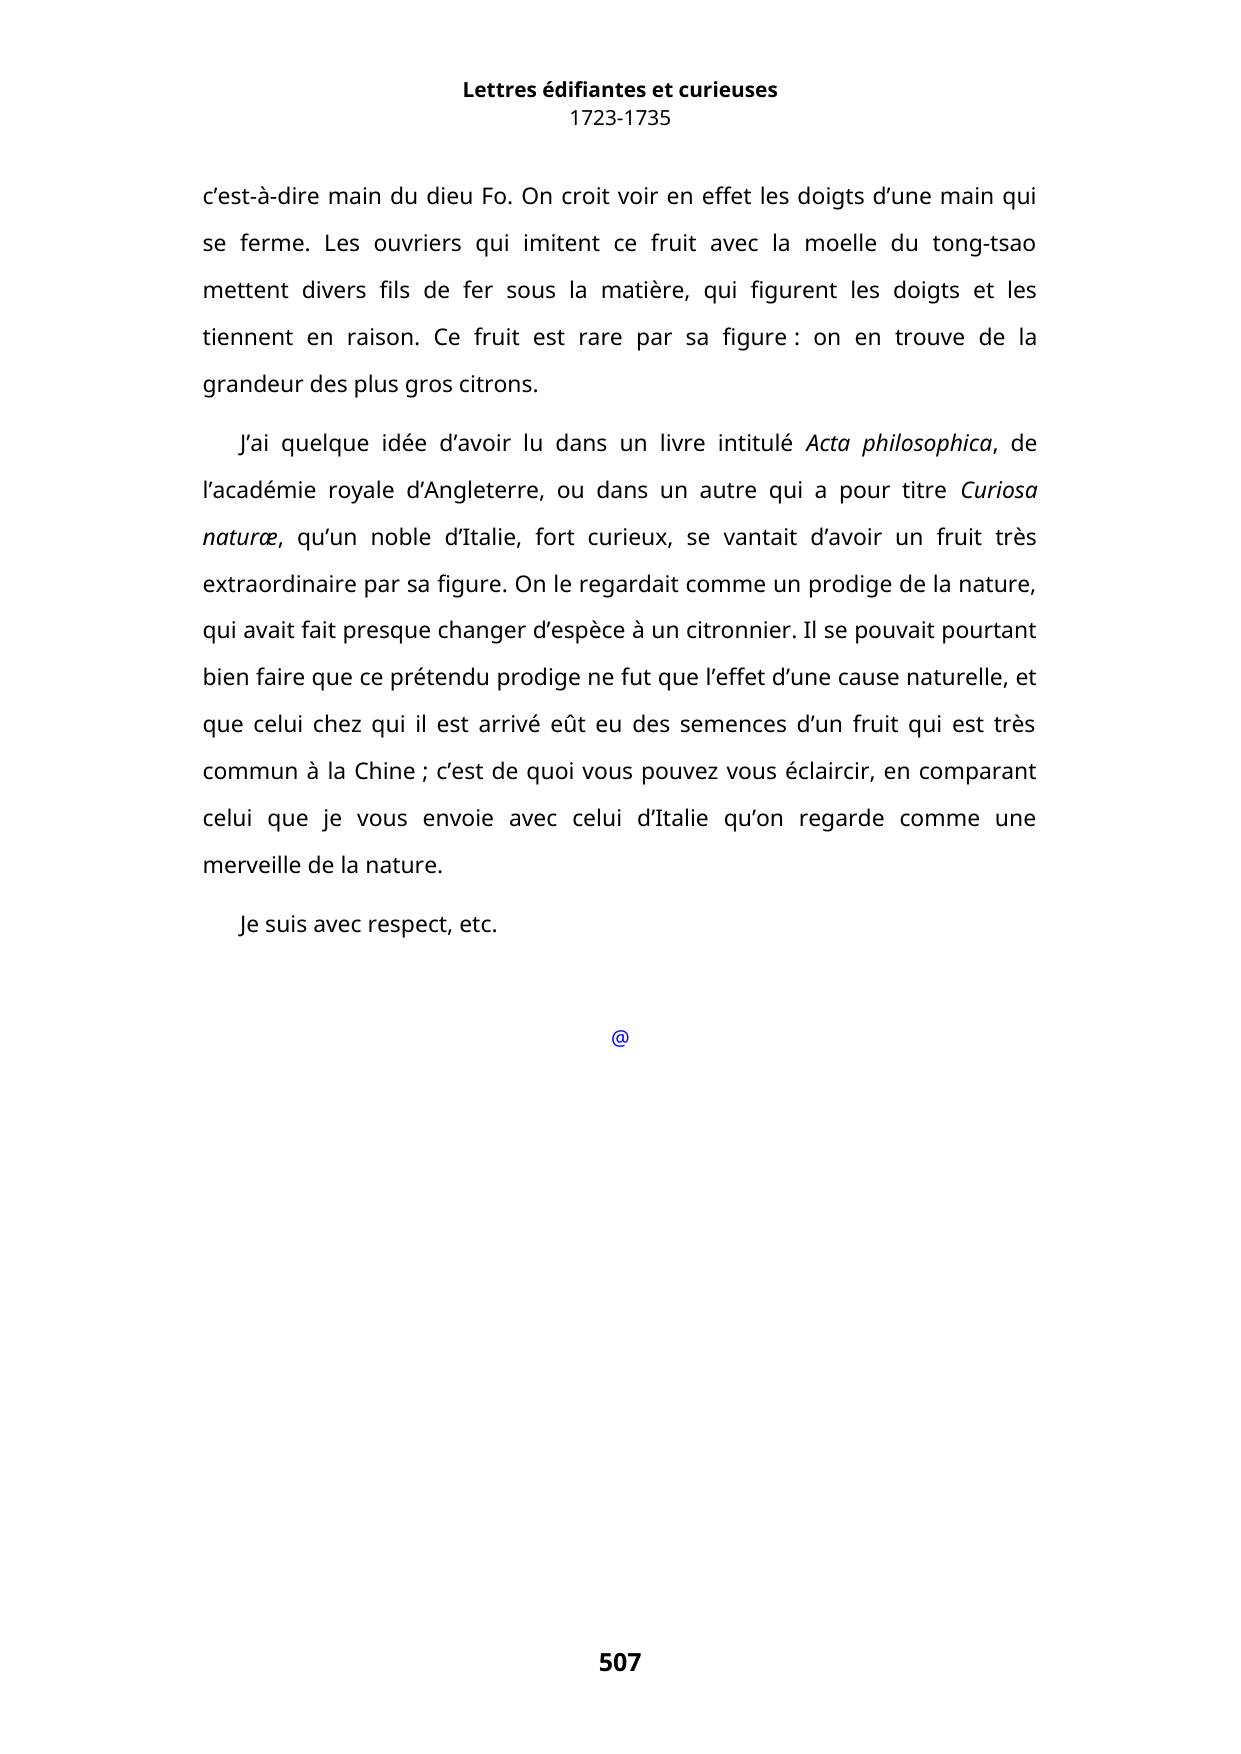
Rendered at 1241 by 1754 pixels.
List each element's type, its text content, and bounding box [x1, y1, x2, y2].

text @ [202, 1023, 1038, 1051]
text Je suis avec respect, etc. [202, 908, 1038, 939]
text J’ai quelque idée d’avoir lu dans un livre intitulé Acta philosophica, de l’académie royale d’Angleterre, ou dans un autre qui a pour titre Curiosa naturæ, qu’un noble d’Italie, fort curieux, se vantait d’avoir un fruit très extraordinaire par sa figure. On le regardait comme un prodige de la nature, qui avait fait presque changer d’espèce à un citronnier. Il se pouvait pourtant bien faire que ce prétendu prodige ne fut que l’effet d’une cause naturelle, et que celui chez qui il est arrivé eût eu des semences d’un fruit qui est très commun à la Chine ; c’est de quoi vous pouvez vous éclaircir, en comparant celui que je vous envoie avec celui d’Italie qu’on regarde comme une merveille de la nature. [202, 427, 1038, 880]
text c’est-à-dire main du dieu Fo. On croit voir en effet les doigts d’une main qui se ferme. Les ouvriers qui imitent ce fruit avec la moelle du tong-tsao mettent divers fils de fer sous la matière, qui figurent les doigts et les tiennent en raison. Ce fruit est rare par sa figure : on en trouve de la grandeur des plus gros citrons. [202, 180, 1038, 399]
